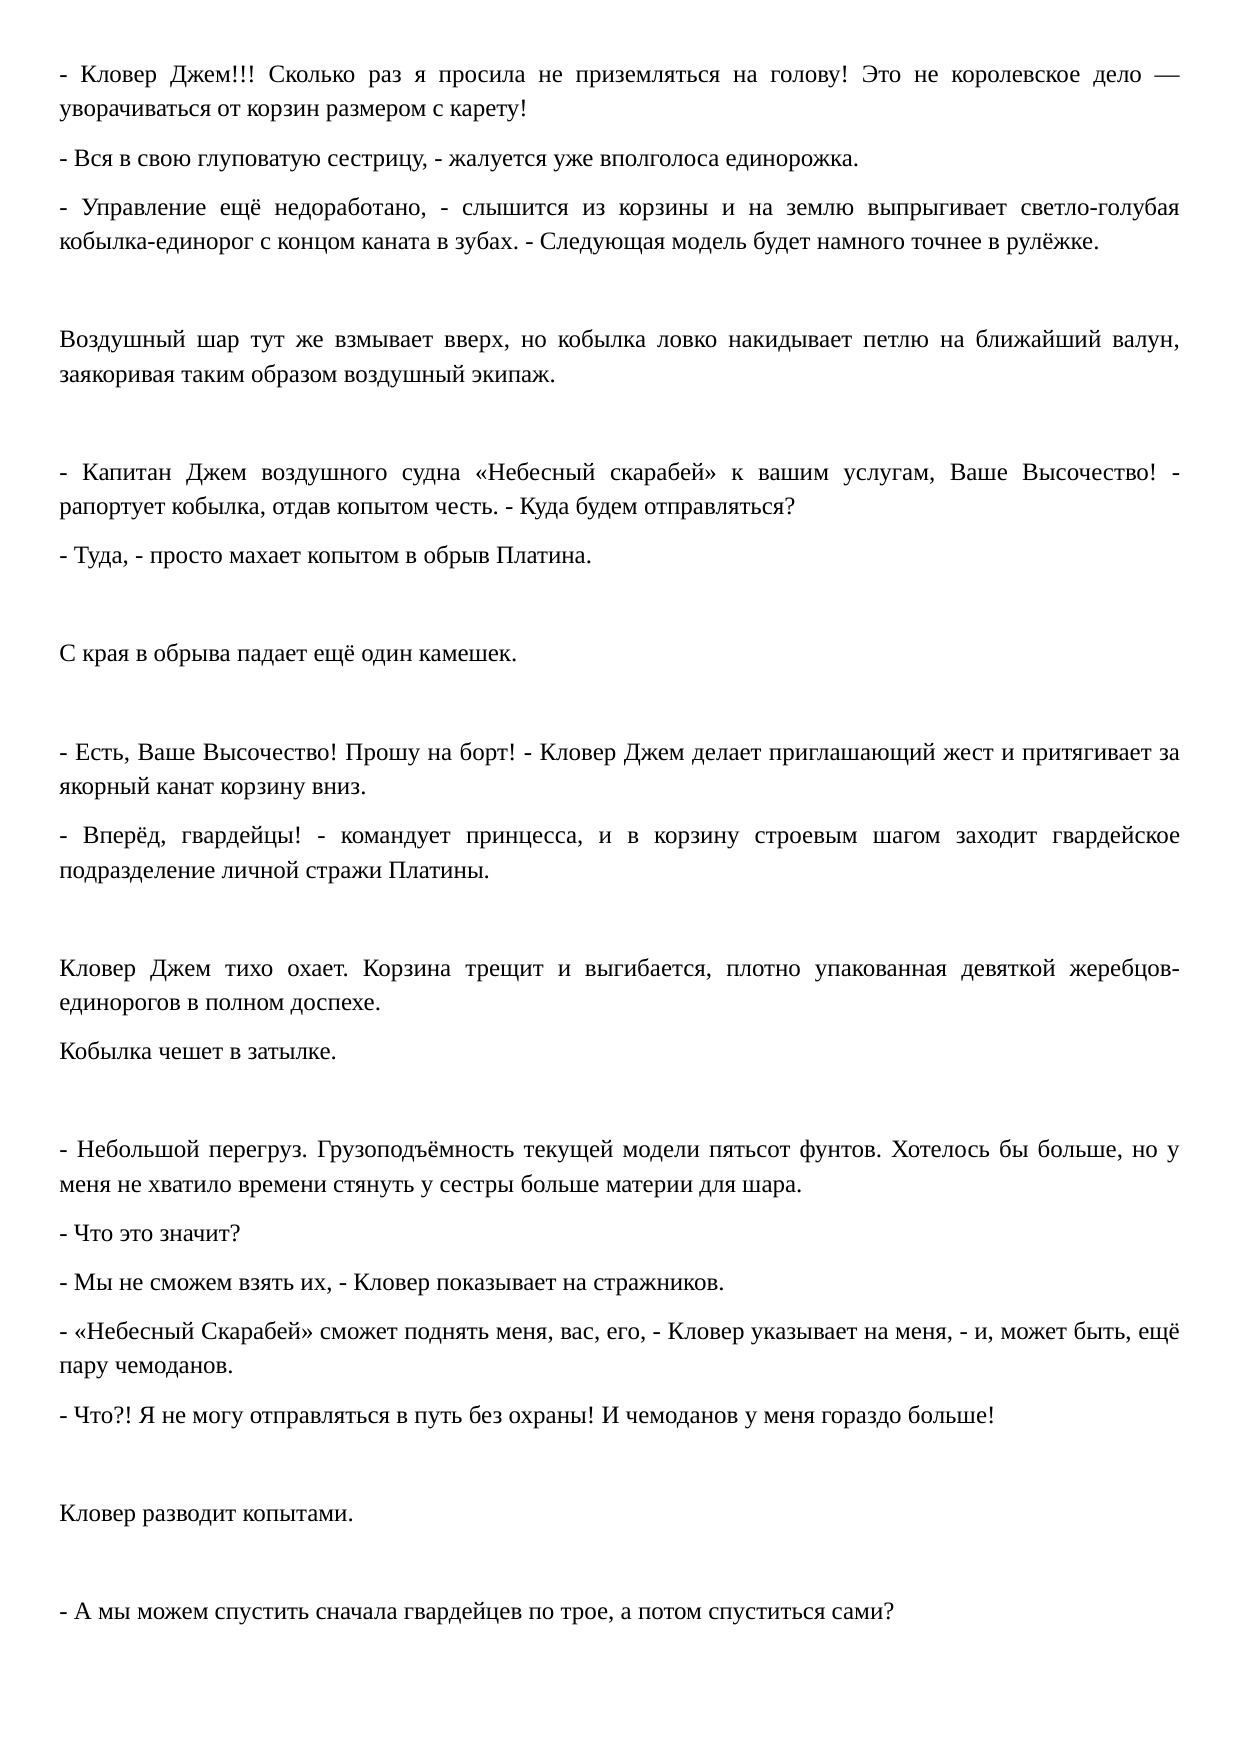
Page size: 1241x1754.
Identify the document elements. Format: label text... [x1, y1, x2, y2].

text - Капитан Джем воздушного судна «Небесный скарабей» к вашим услугам, Ваше Высочество! - рапортует кобылка, отдав копытом честь. - Куда будем отправляться? [59, 457, 1181, 520]
text - А мы можем спустить сначала гвардейцев по трое, а потом спуститься сами? [59, 1596, 1181, 1625]
text - «Небесный Скарабей» сможет поднять меня, вас, его, - Кловер указывает на меня, - и, может быть, ещё пару чемоданов. [59, 1316, 1181, 1379]
text Кловер разводит копытами. [59, 1498, 1181, 1527]
text - Туда, - просто махает копытом в обрыв Платина. [59, 540, 1181, 569]
text Кобылка чешет в затылке. [59, 1036, 1181, 1065]
text - Что?! Я не могу отправляться в путь без охраны! И чемоданов у меня гораздо больше! [59, 1400, 1181, 1428]
text Воздушный шар тут же взмывает вверх, но кобылка ловко накидывает петлю на ближайший валун, заякоривая таким образом воздушный экипаж. [59, 324, 1181, 387]
text - Что это значит? [59, 1218, 1181, 1247]
text - Управление ещё недоработано, - слышится из корзины и на землю выпрыгивает светло-голубая кобылка-единорог с концом каната в зубах. - Следующая модель будет намного точнее в рулёжке. [59, 192, 1181, 255]
text - Мы не сможем взять их, - Кловер показывает на стражников. [59, 1267, 1181, 1296]
text - Кловер Джем!!! Сколько раз я просила не приземляться на голову! Это не королевское дело — уворачиваться от корзин размером с карету! [59, 59, 1181, 122]
text С края в обрыва падает ещё один камешек. [59, 638, 1181, 667]
text - Есть, Ваше Высочество! Прошу на борт! - Кловер Джем делает приглашающий жест и притягивает за якорный канат корзину вниз. [59, 737, 1181, 800]
text - Вся в свою глуповатую сестрицу, - жалуется уже вполголоса единорожка. [59, 143, 1181, 171]
text Кловер Джем тихо охает. Корзина трещит и выгибается, плотно упакованная девяткой жеребцов-единорогов в полном доспехе. [59, 953, 1181, 1016]
text - Небольшой перегруз. Грузоподъёмность текущей модели пятьсот фунтов. Хотелось бы больше, но у меня не хватило времени стянуть у сестры больше материи для шара. [59, 1134, 1181, 1198]
text - Вперёд, гвардейцы! - командует принцесса, и в корзину строевым шагом заходит гвардейское подразделение личной стражи Платины. [59, 820, 1181, 883]
